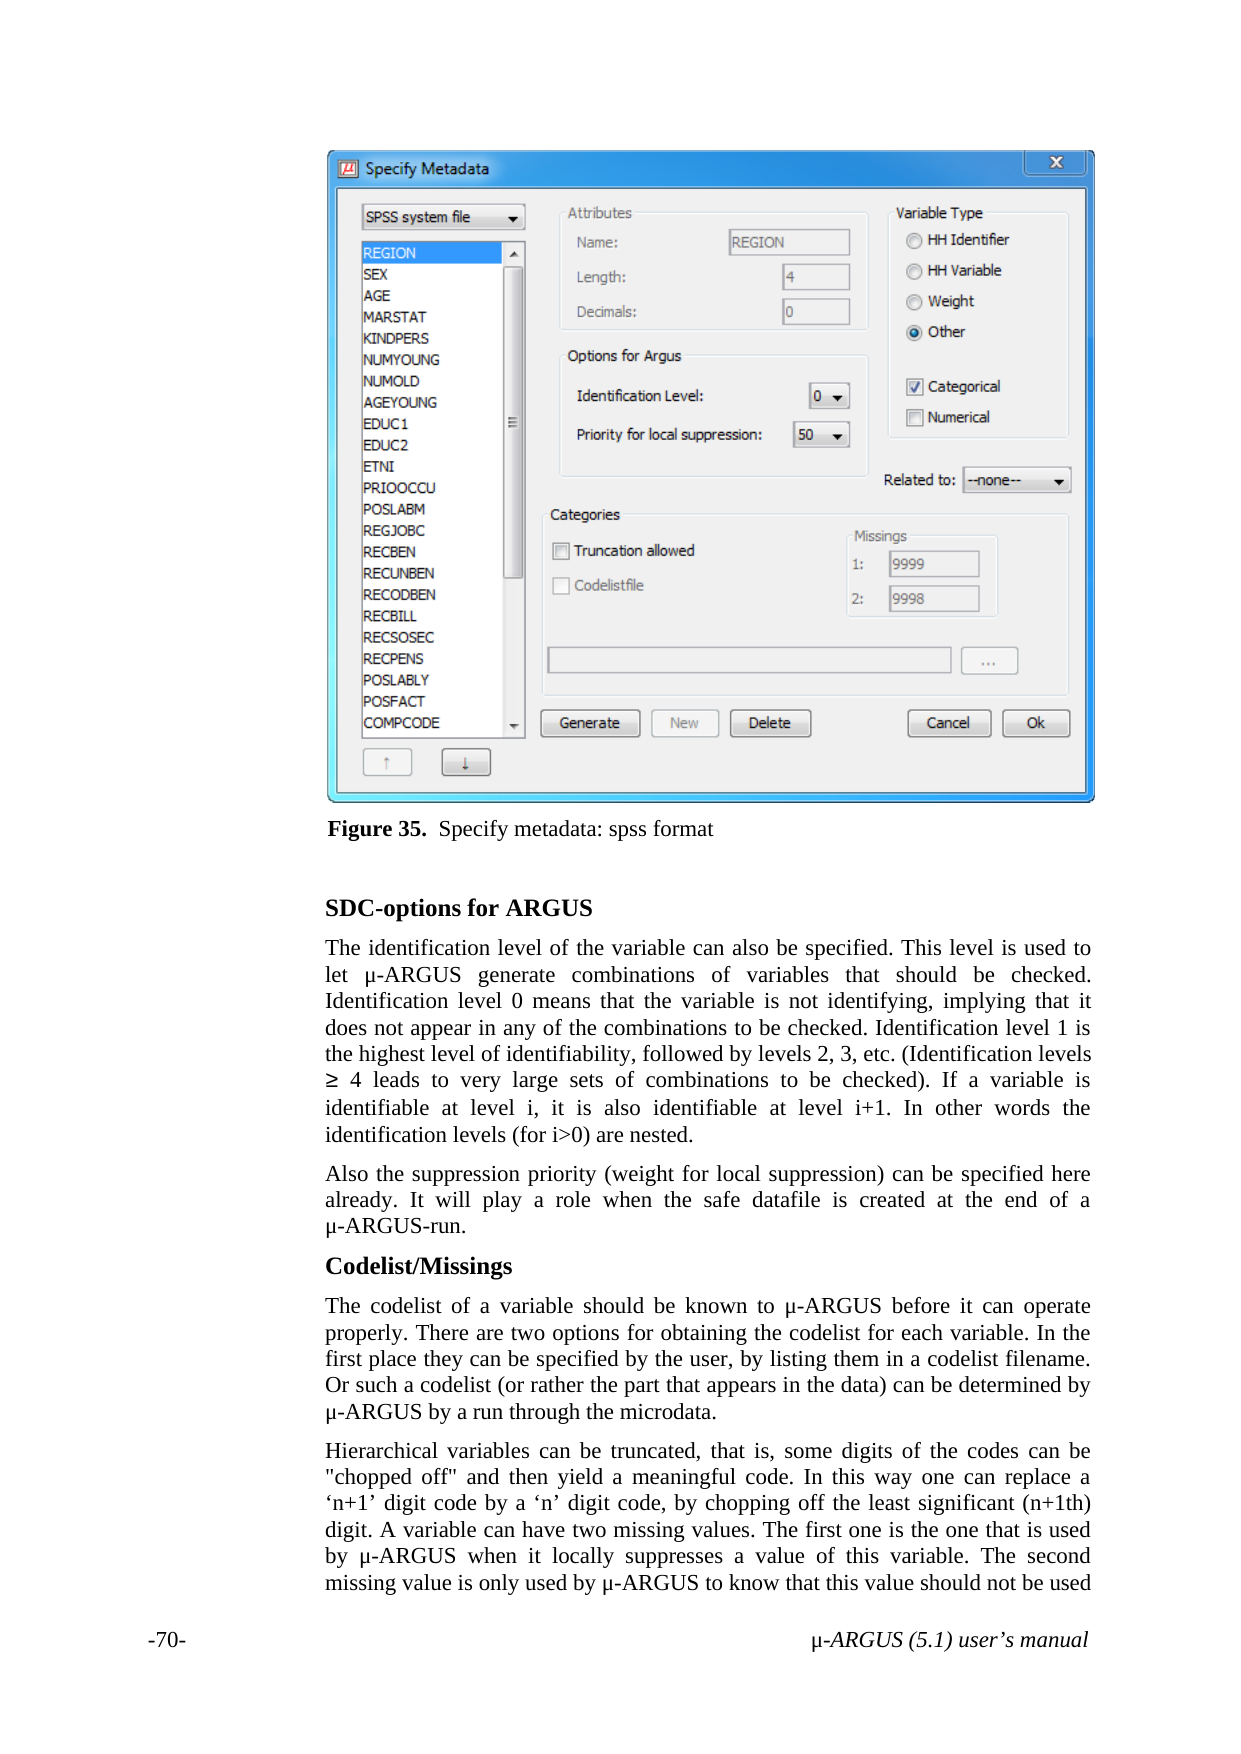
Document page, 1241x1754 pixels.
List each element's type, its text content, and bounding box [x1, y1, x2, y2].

text Codelist/Missings [325, 1251, 1092, 1280]
text Figure 35. Specify metadata: spss format [325, 816, 1092, 842]
text The identification level of the variable can also be specified. This level is used to let μ-ARGUS generate combinations of variables that should be checked. Identification level 0 means that the variable is not identifying, implying that it does not appear in any of the combinations to be checked. Identification level 1 is the highest level of identifiability, followed by levels 2, 3, etc. (Identification levels ≥ 4 leads to very large sets of combinations to be checked). If a variable is identifiable at level i, it is also identifiable at level i+1. In other words the identification levels (for i>0) are nested. [325, 934, 1092, 1147]
picture [327, 150, 1095, 803]
text Hierarchical variables can be truncated, that is, some digits of the codes can be "chopped off" and then yield a meaningful code. In this way one can replace a ‘n+1’ digit code by a ‘n’ digit code, by chopping off the least significant (n+1th) digit. A variable can have two missing values. The first one is the one that is used by μ-ARGUS when it locally suppresses a value of this variable. The second missing value is only used by μ-ARGUS to know that this value should not be used [325, 1437, 1092, 1595]
text SDC-options for ARGUS [325, 893, 1092, 922]
text Also the suppression priority (weight for local suppression) can be specified here already. It will play a role when the safe datafile is created at the end of a μ-ARGUS-run. [325, 1160, 1092, 1239]
text The codelist of a variable should be known to μ-ARGUS before it can operate properly. There are two options for obtaining the codelist for each variable. In the first place they can be specified by the user, by listing them in a codelist filename. Or such a codelist (or rather the part that appears in the data) can be determined by μ-ARGUS by a run through the microdata. [325, 1292, 1092, 1424]
